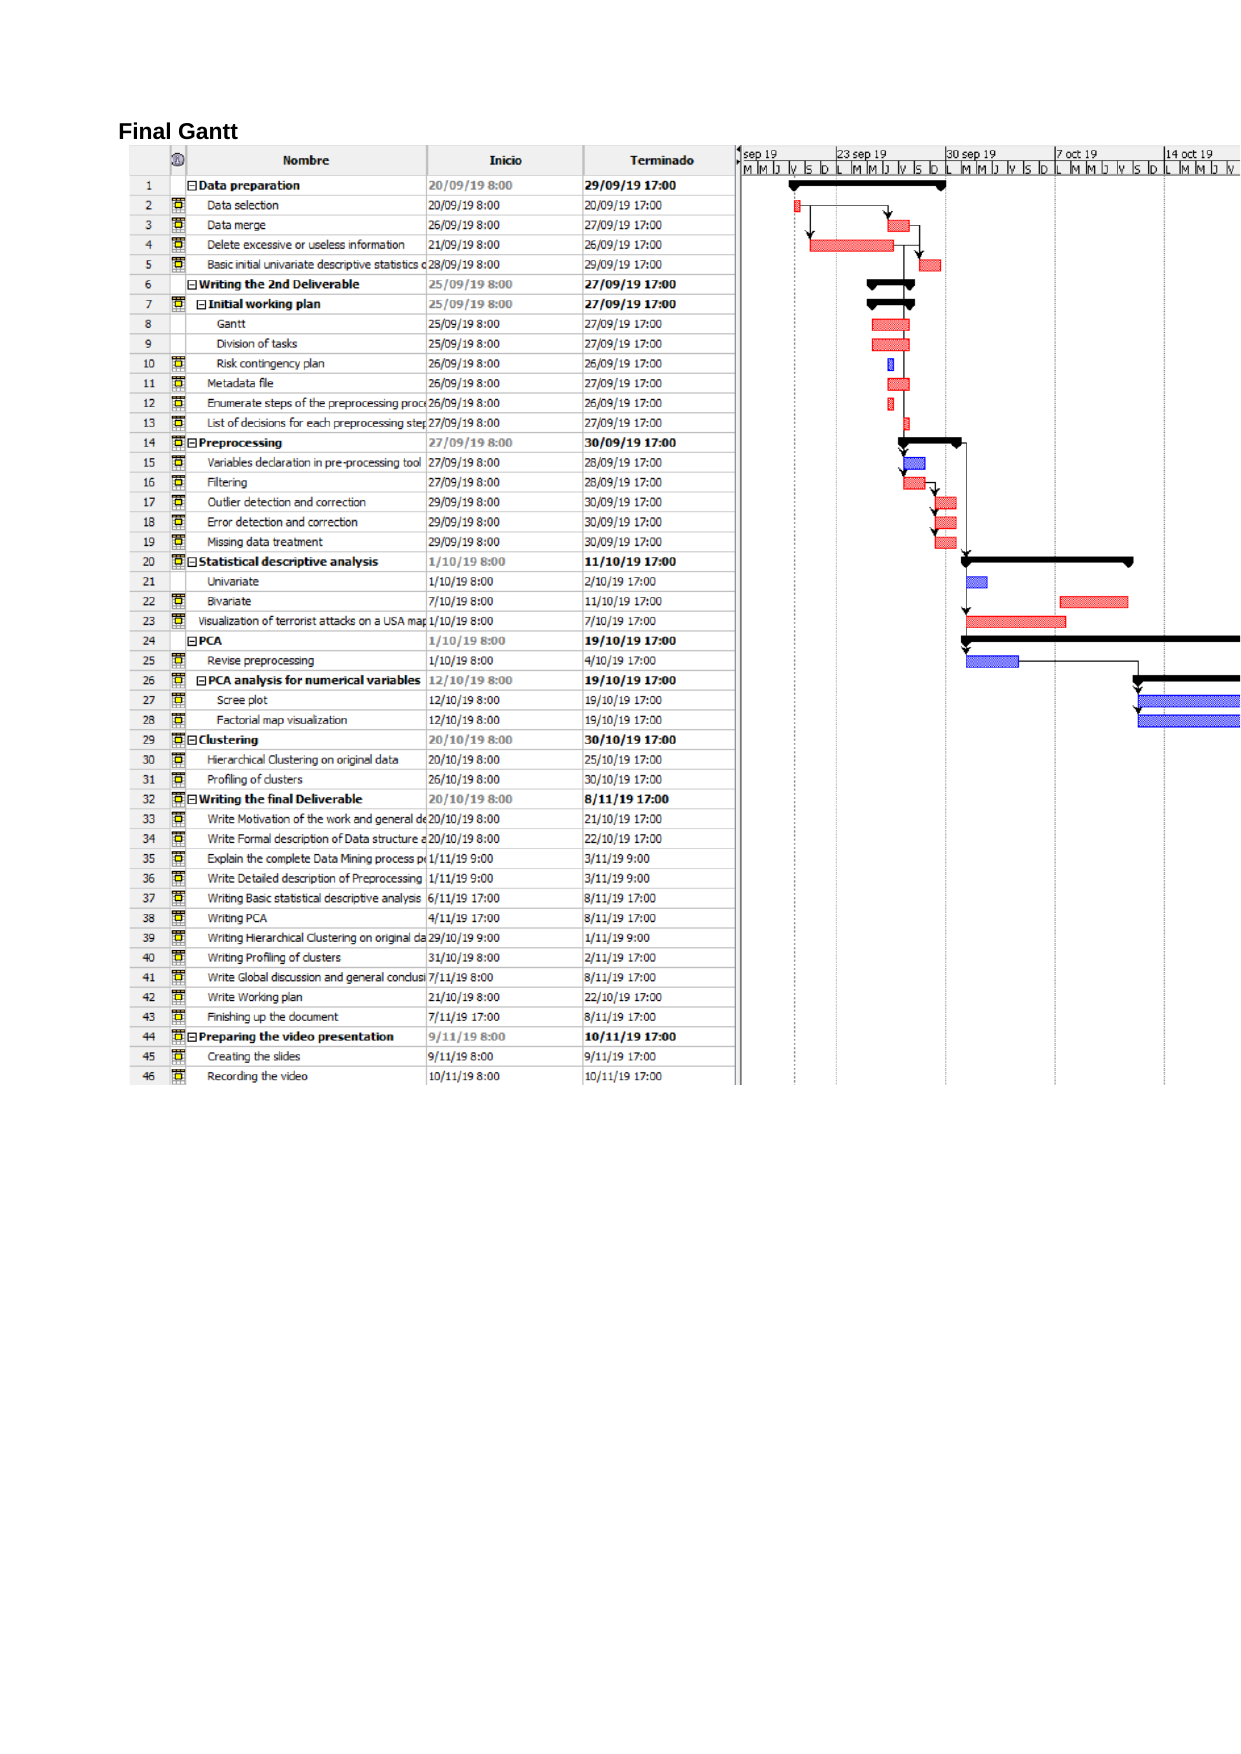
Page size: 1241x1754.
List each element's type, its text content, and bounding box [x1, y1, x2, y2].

text Final Gantt [118, 118, 1122, 144]
table_header [119, 146, 129, 1084]
picture [129, 145, 1241, 1085]
